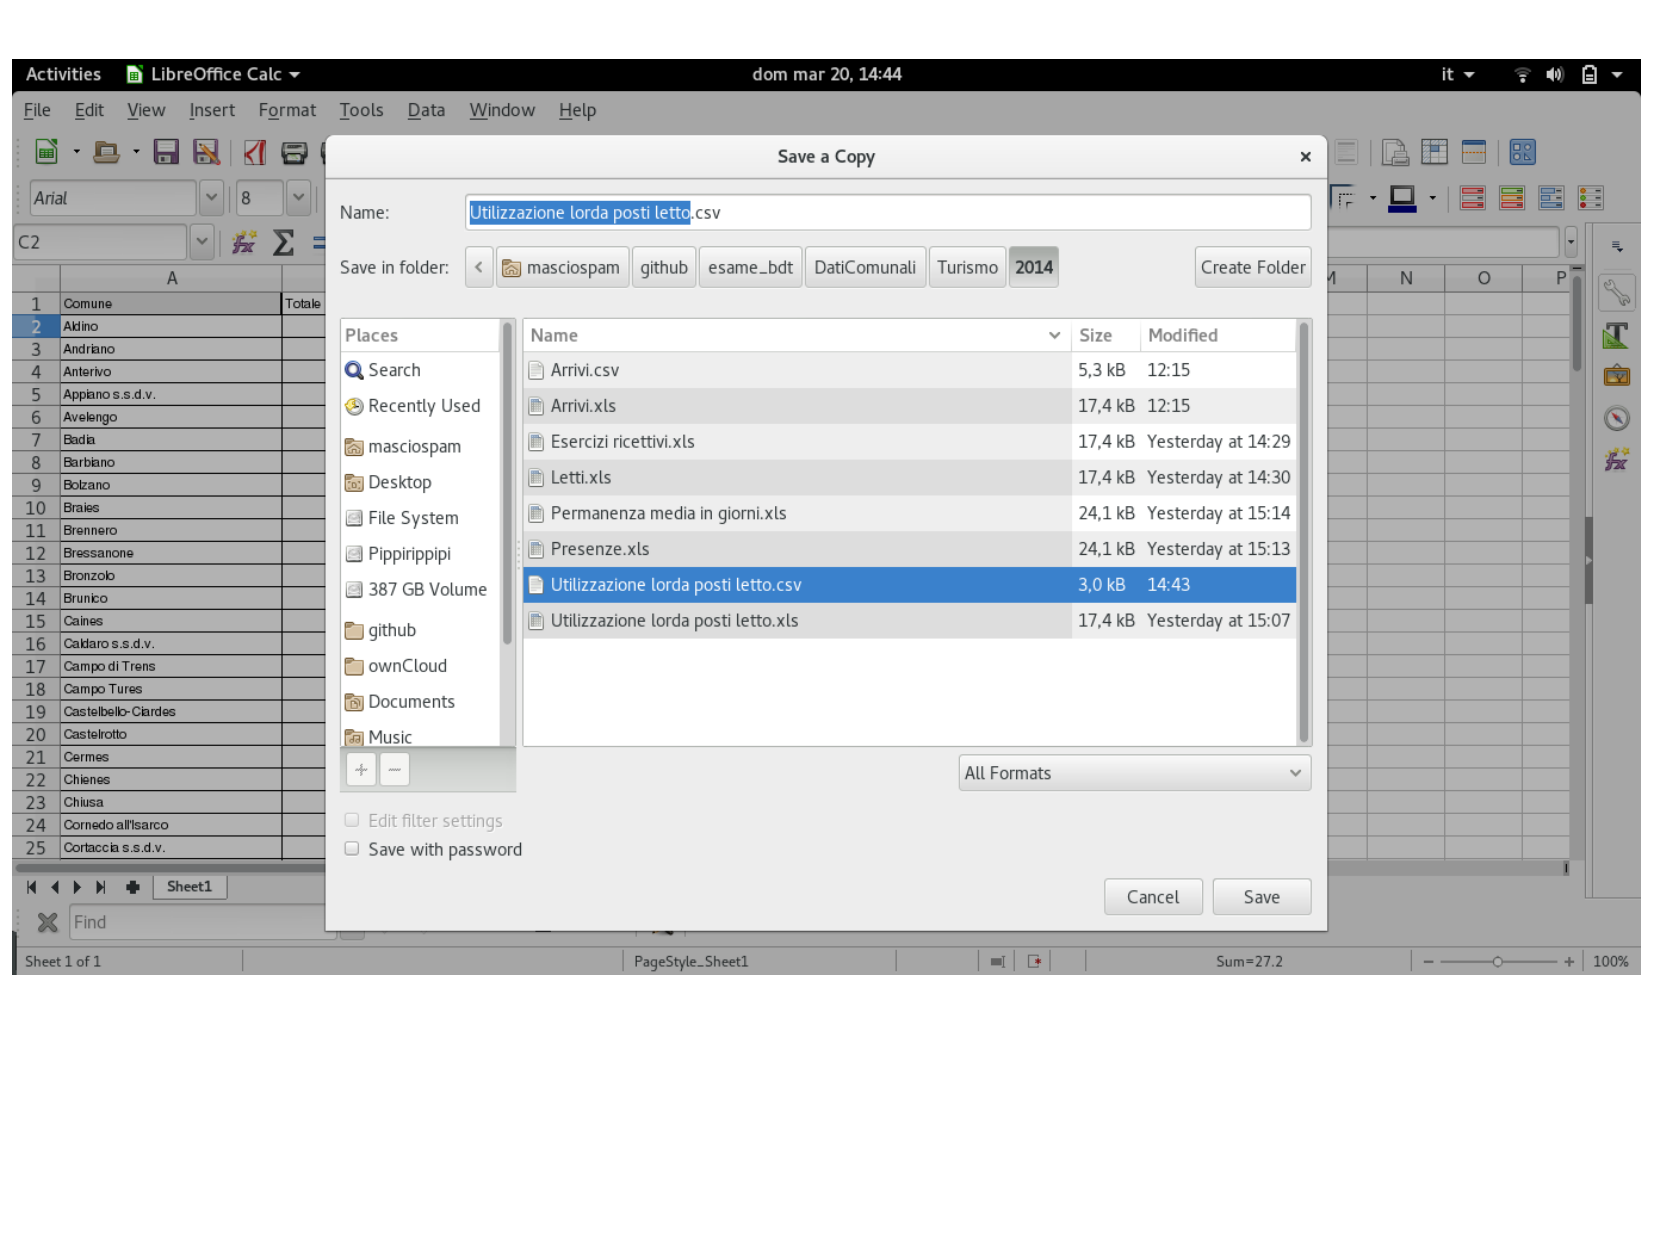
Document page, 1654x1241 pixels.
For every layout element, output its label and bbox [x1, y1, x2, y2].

picture [12, 59, 1641, 976]
